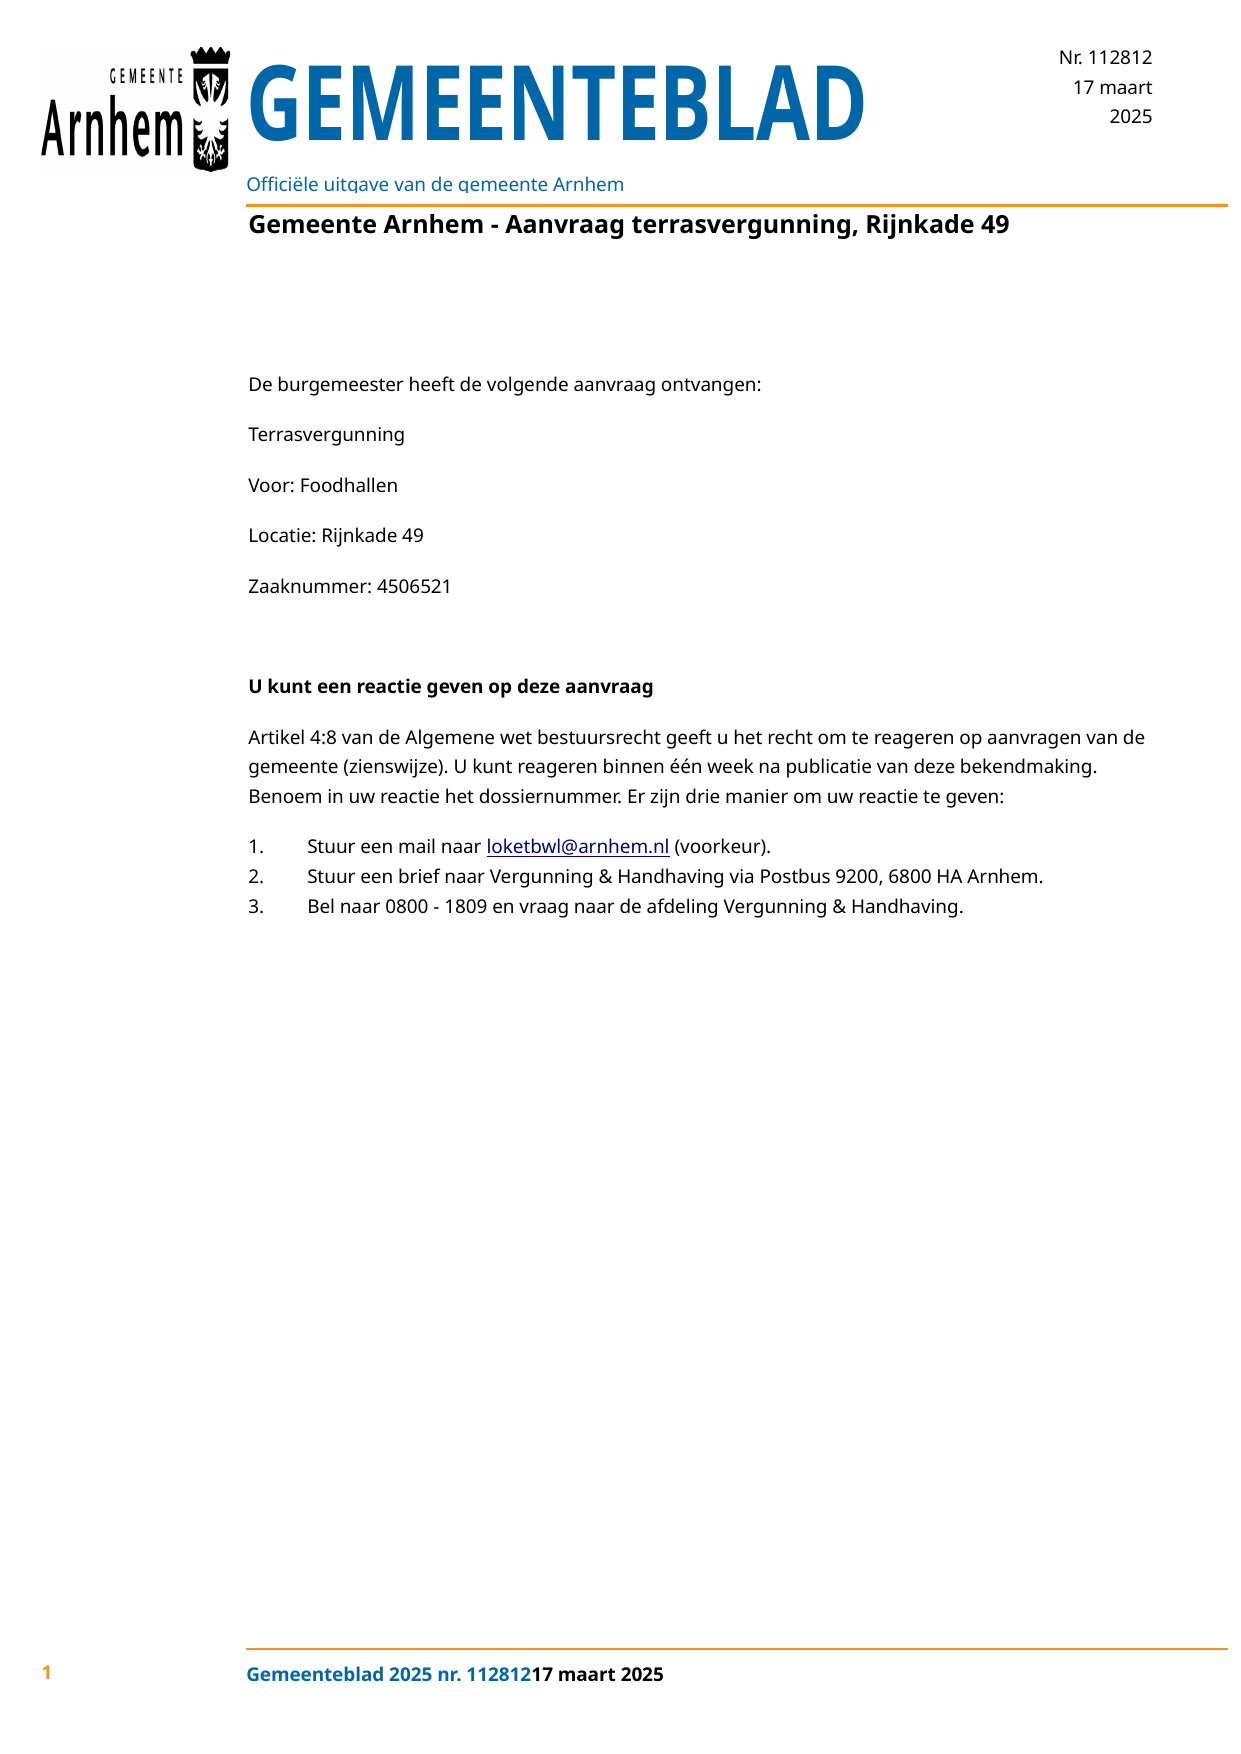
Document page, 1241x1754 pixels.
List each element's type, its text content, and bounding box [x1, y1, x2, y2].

list Stuur een mail naar loketbwl@arnhem.nl (voorkeur). [248, 834, 1152, 859]
text U kunt een reactie geven op deze aanvraag [248, 674, 1152, 699]
text De burgemeester heeft de volgende aanvraag ontvangen: [248, 371, 1152, 397]
text Artikel 4:8 van de Algemene wet bestuursrecht geeft u het recht om te reageren op aanvragen van de gemeente (zienswijze). U kunt reageren binnen één week na publicatie van deze bekendmaking. Benoem in uw reactie het dossiernummer. Er zijn drie manier om uw reactie te geven: [248, 724, 1152, 809]
text Terrasvergunning [248, 422, 1152, 447]
text Locatie: Rijnkade 49 [248, 522, 1152, 548]
picture [41, 47, 231, 172]
text Gemeente Arnhem - Aanvraag terrasvergunning, Rijnkade 49 [248, 207, 1152, 241]
text Voor: Foodhallen [248, 472, 1152, 498]
list Stuur een brief naar Vergunning & Handhaving via Postbus 9200, 6800 HA Arnhem. [248, 863, 1152, 889]
text Zaaknummer: 4506521 [248, 573, 1152, 598]
list Bel naar 0800 - 1809 en vraag naar de afdeling Vergunning & Handhaving. [248, 893, 1152, 918]
